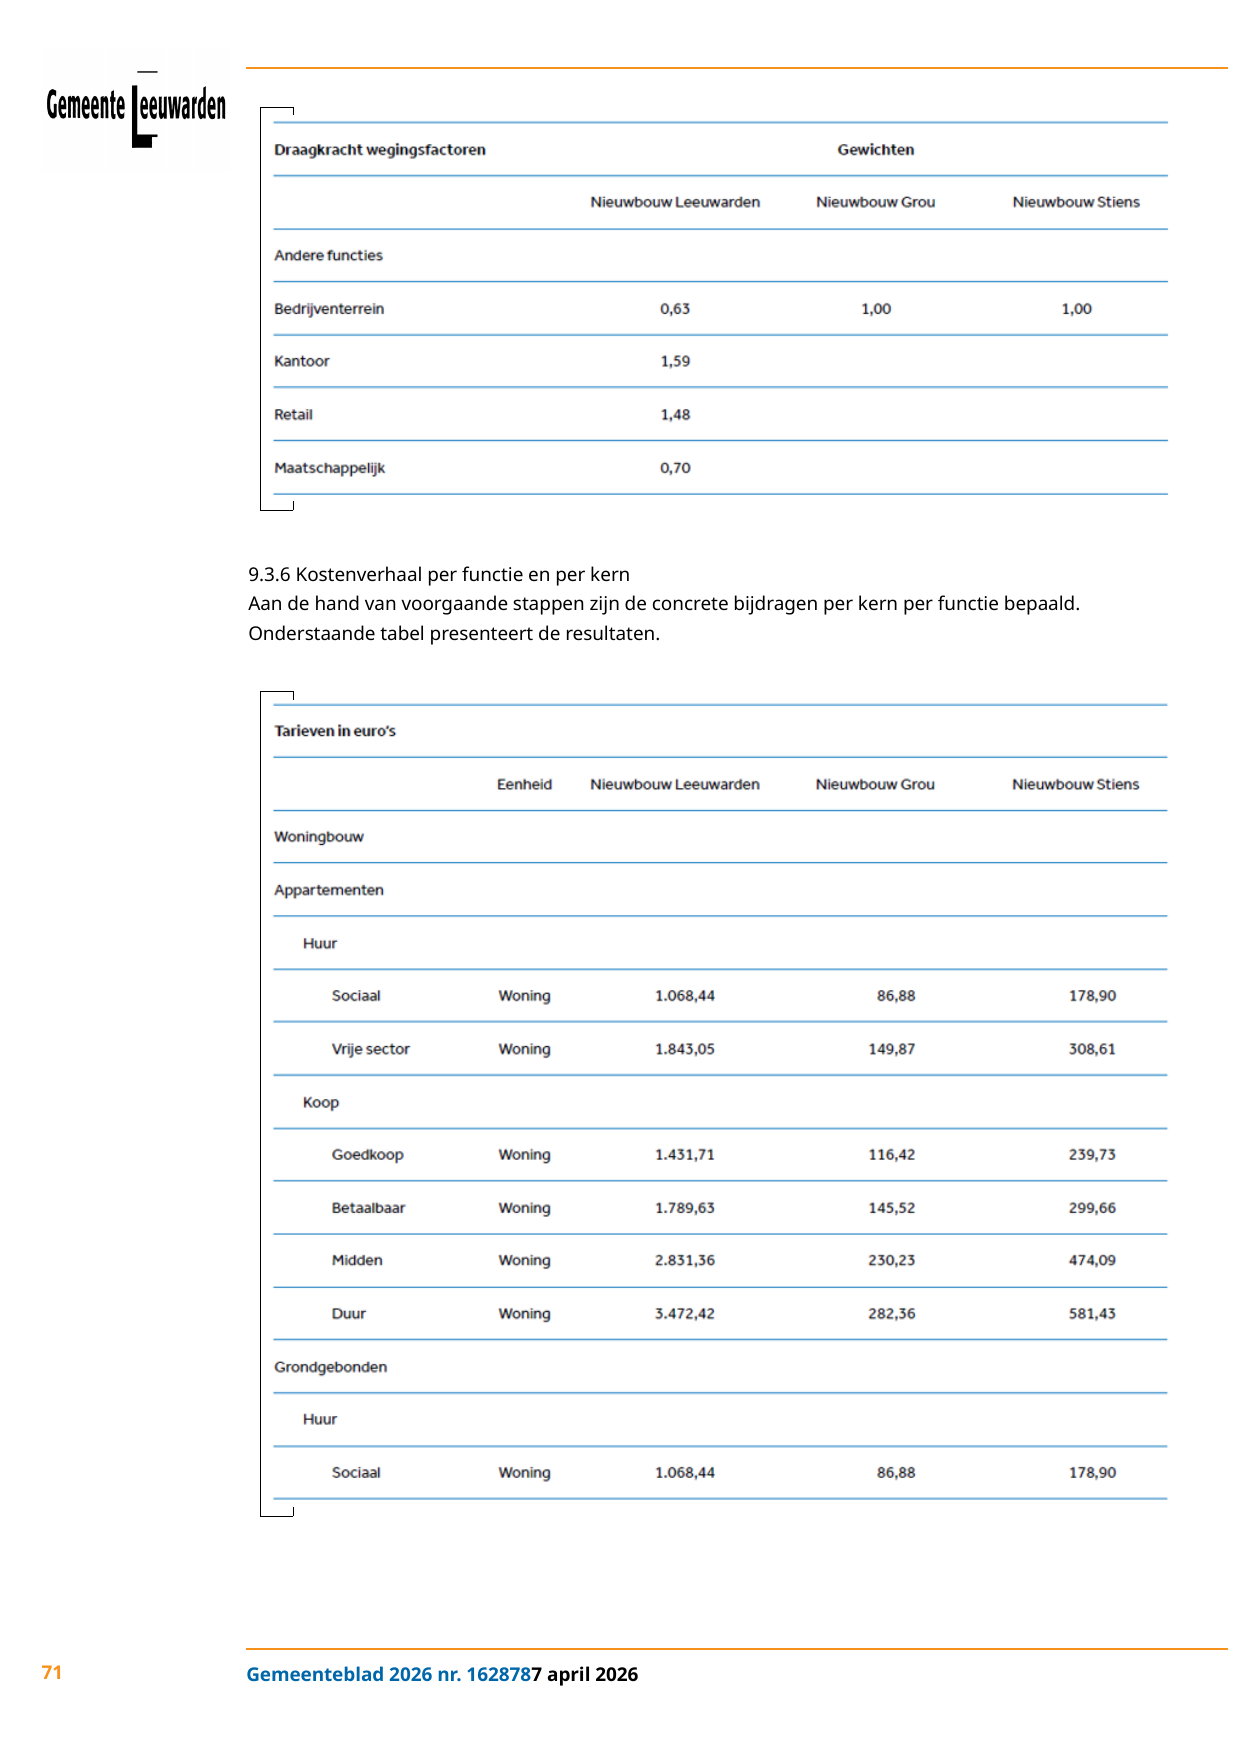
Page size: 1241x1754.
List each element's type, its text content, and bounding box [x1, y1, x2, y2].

picture [268, 115, 1173, 501]
picture [41, 47, 231, 172]
picture [268, 700, 1173, 1507]
text 9.3.6 Kostenverhaal per functie en per kern [248, 561, 1152, 587]
text Aan de hand van voorgaande stappen zijn de concrete bijdragen per kern per functie bepaald. Onderstaande tabel presenteert de resultaten. [248, 591, 1152, 646]
